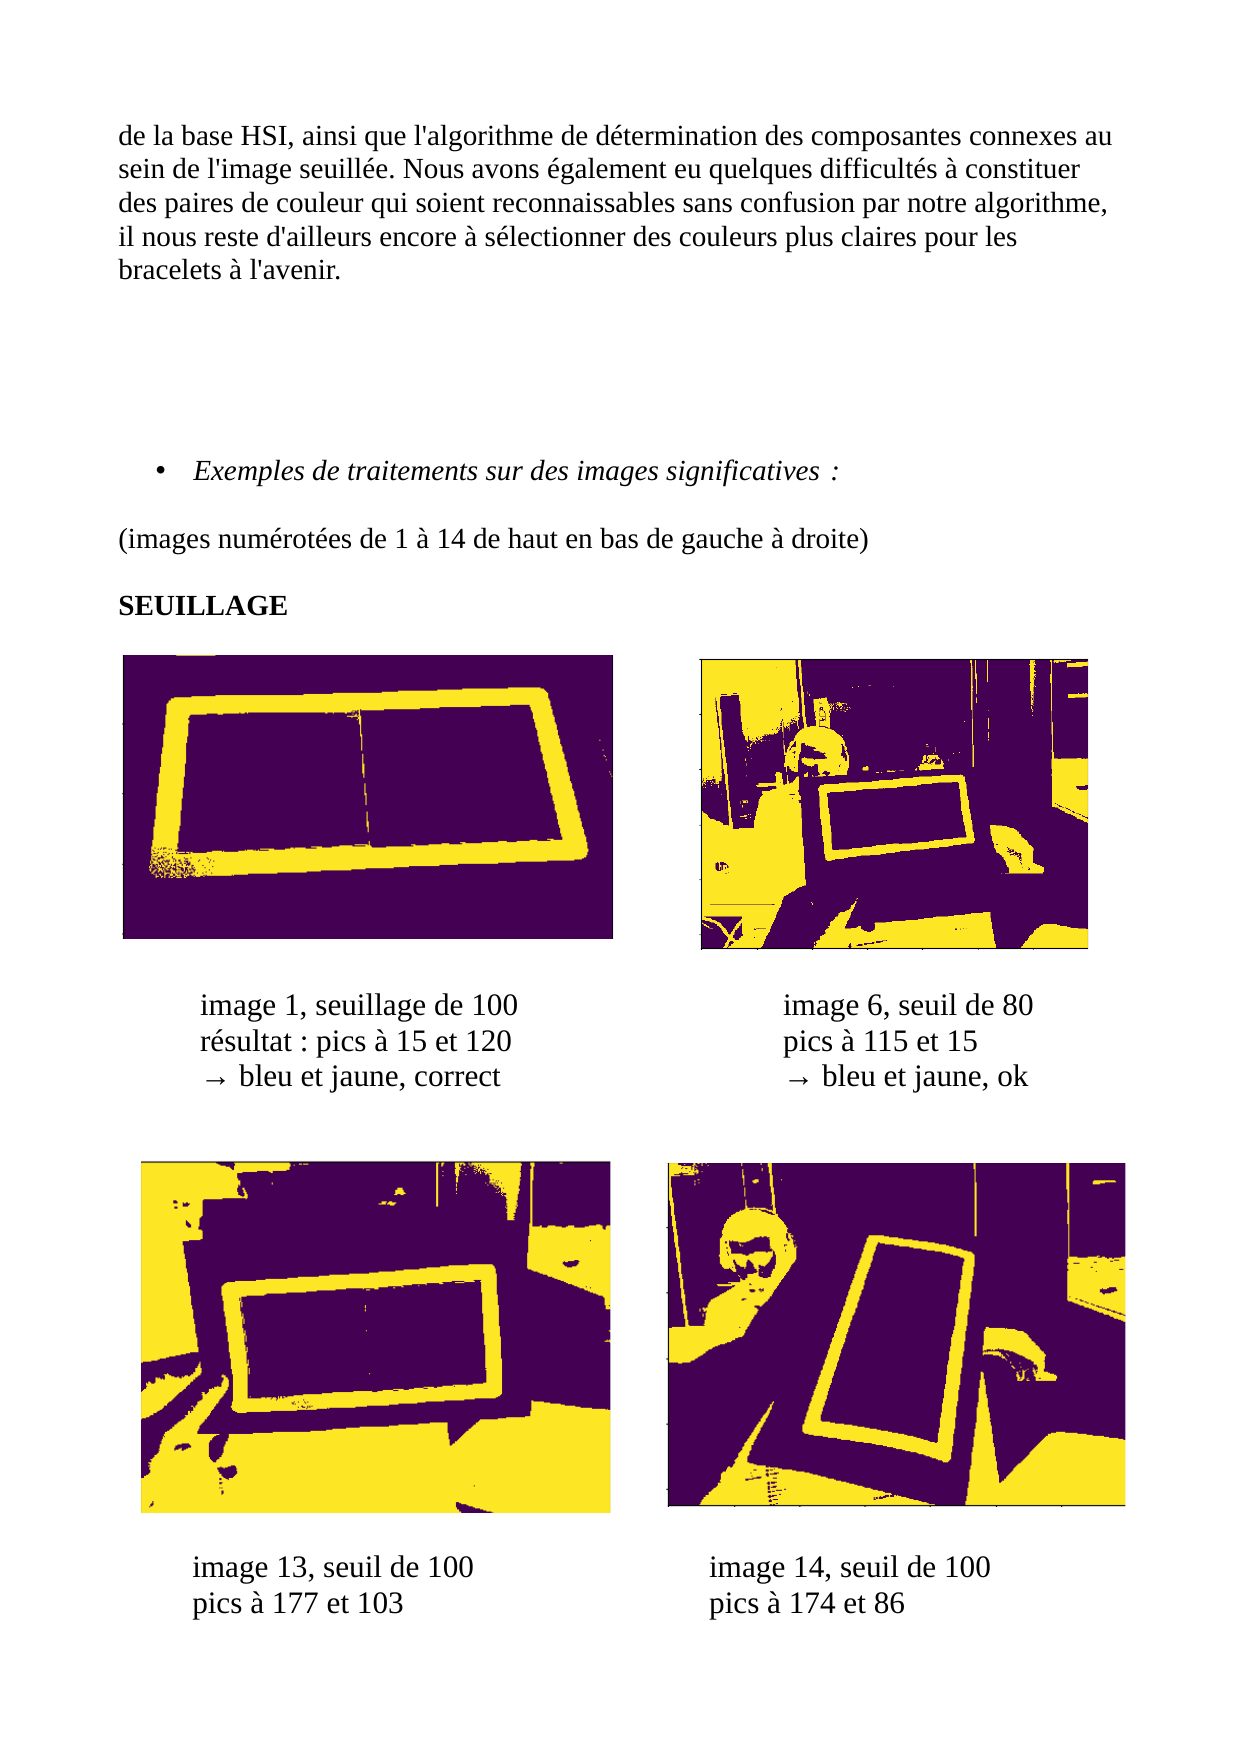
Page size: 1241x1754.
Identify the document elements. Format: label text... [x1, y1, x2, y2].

text résultat : pics à 15 et 120 pics à 115 et 15 [118, 1022, 1122, 1058]
picture [141, 1160, 611, 1513]
text pics à 177 et 103 pics à 174 et 86 [118, 1584, 1122, 1620]
picture [666, 1163, 1126, 1507]
text SEUILLAGE [118, 588, 1122, 621]
text image 13, seuil de 100 image 14, seuil de 100 [118, 1548, 1122, 1584]
list Exemples de traitements sur des images significatives : [156, 453, 1122, 487]
text image 1, seuillage de 100 image 6, seuil de 80 [118, 986, 1122, 1022]
picture [699, 657, 1089, 950]
text de la base HSI, ainsi que l'algorithme de détermination des composantes connexes au sein de l'image seuillée. Nous avons également eu quelques difficultés à constituer des paires de couleur qui soient reconnaissables sans confusion par notre algorithme, il nous reste d'ailleurs encore à sélectionner des couleurs plus claires pour les bracelets à l'avenir. [118, 118, 1122, 286]
picture [122, 655, 614, 939]
text (images numérotées de 1 à 14 de haut en bas de gauche à droite) [118, 521, 1122, 554]
text → bleu et jaune, correct → bleu et jaune, ok [118, 1058, 1122, 1094]
